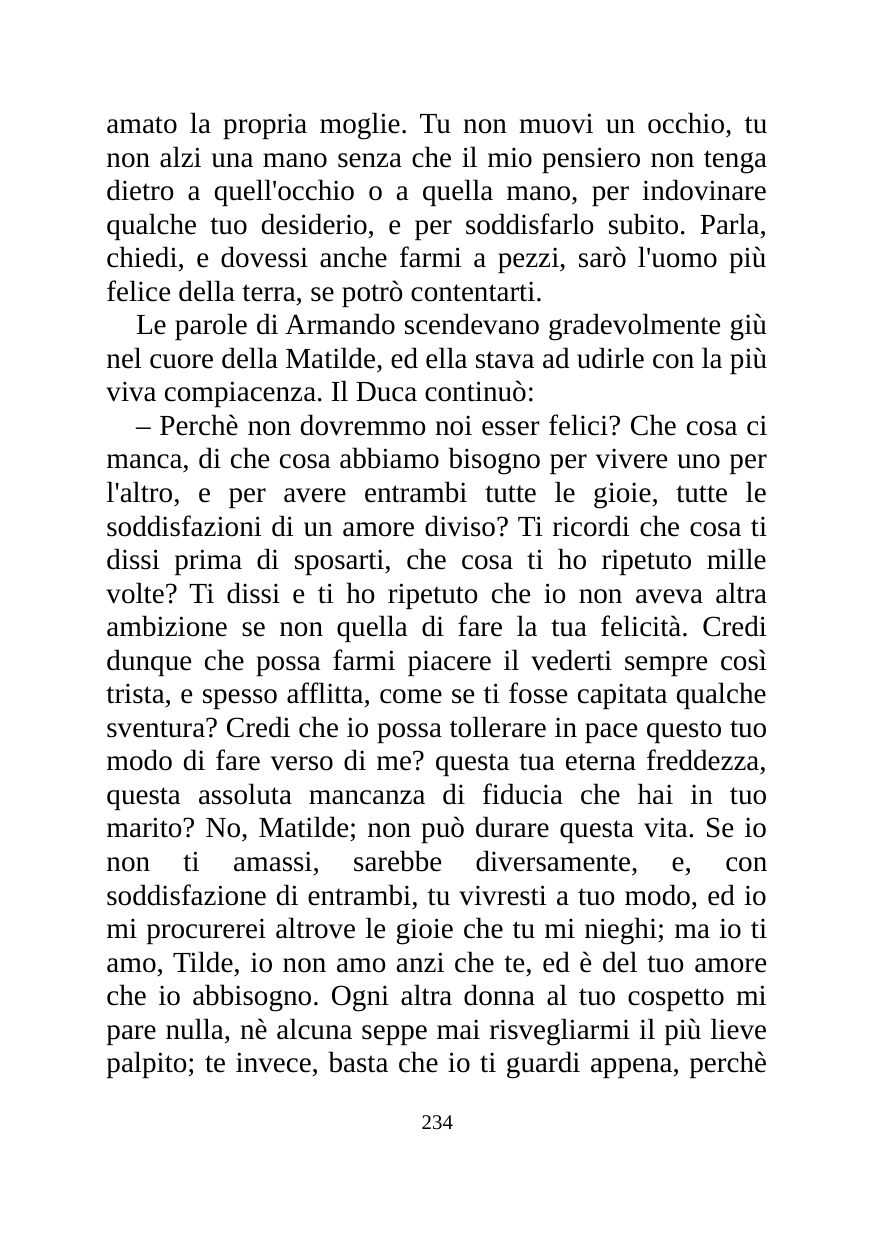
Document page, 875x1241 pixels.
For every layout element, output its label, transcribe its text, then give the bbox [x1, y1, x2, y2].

text amato la propria moglie. Tu non muovi un occhio, tu non alzi una mano senza che il mio pensiero non tenga dietro a quell'occhio o a quella mano, per indovinare qualche tuo desiderio, e per soddisfarlo subito. Parla, chiedi, e dovessi anche farmi a pezzi, sarò l'uomo più felice della terra, se potrò contentarti. [106, 106, 768, 307]
text Le parole di Armando scendevano gradevolmente giù nel cuore della Matilde, ed ella stava ad udirle con la più viva compiacenza. Il Duca continuò: [106, 307, 768, 408]
text – Perchè non dovremmo noi esser felici? Che cosa ci manca, di che cosa abbiamo bisogno per vivere uno per l'altro, e per avere entrambi tutte le gioie, tutte le soddisfazioni di un amore diviso? Ti ricordi che cosa ti dissi prima di sposarti, che cosa ti ho ripetuto mille volte? Ti dissi e ti ho ripetuto che io non aveva altra ambizione se non quella di fare la tua felicità. Credi dunque che possa farmi piacere il vederti sempre così trista, e spesso afflitta, come se ti fosse capitata qualche sventura? Credi che io possa tollerare in pace questo tuo modo di fare verso di me? questa tua eterna freddezza, questa assoluta mancanza di fiducia che hai in tuo marito? No, Matilde; non può durare questa vita. Se io non ti amassi, sarebbe diversamente, e, con soddisfazione di entrambi, tu vivresti a tuo modo, ed io mi procurerei altrove le gioie che tu mi nieghi; ma io ti amo, Tilde, io non amo anzi che te, ed è del tuo amore che io abbisogno. Ogni altra donna al tuo cospetto mi pare nulla, nè alcuna seppe mai risvegliarmi il più lieve palpito; te invece, basta che io ti guardi appena, perchè [106, 408, 768, 1079]
